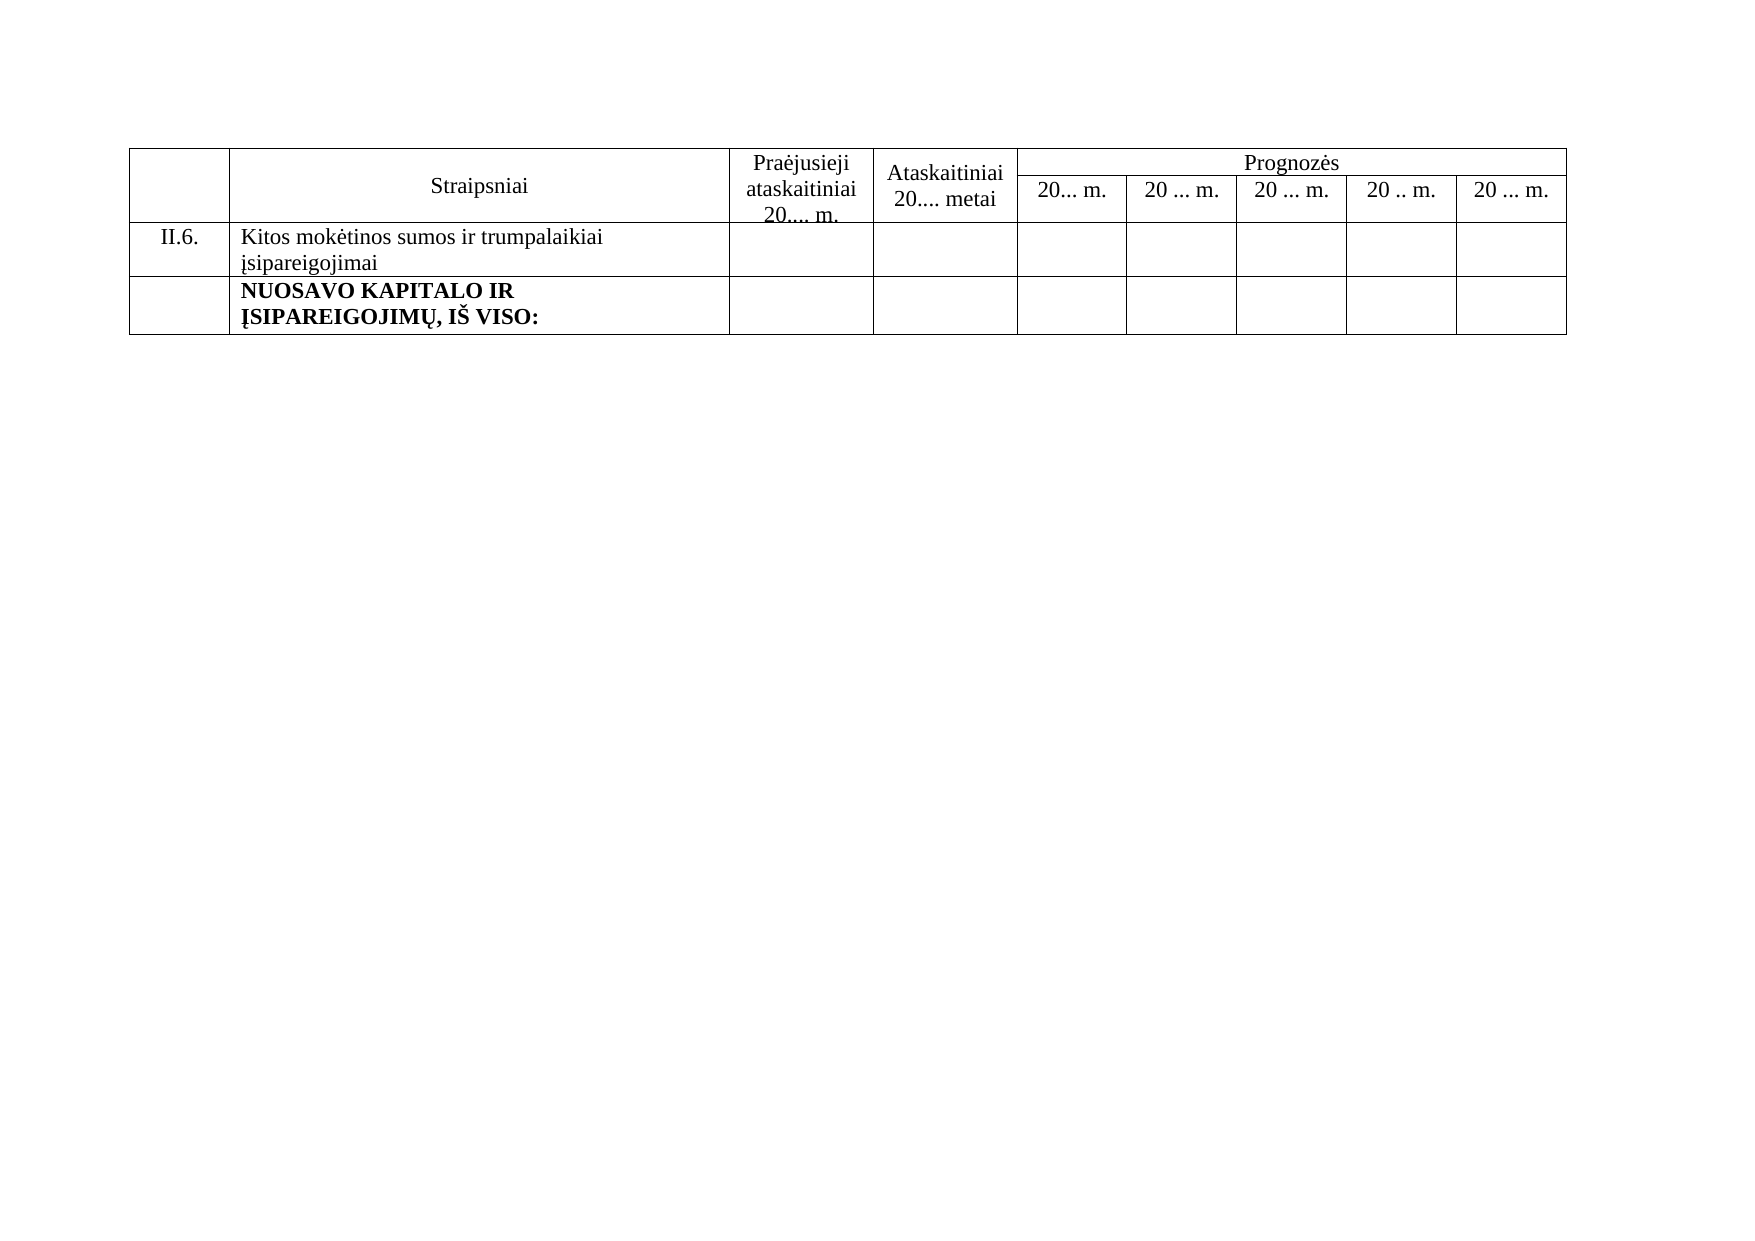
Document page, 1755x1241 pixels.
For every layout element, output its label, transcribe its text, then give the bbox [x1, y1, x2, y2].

table_cell 20 ... m. [1237, 176, 1346, 222]
table_cell [1457, 223, 1566, 276]
table_header Prognozės [1018, 149, 1566, 175]
table_cell [730, 223, 873, 276]
table_cell [1237, 277, 1346, 333]
table_cell Kitos mokėtinos sumos ir trumpalaikiai įsipareigojimai [230, 223, 729, 276]
table_header Ataskaitiniai 20.... metai [874, 149, 1017, 222]
table_cell 20... m. [1018, 176, 1126, 222]
table_cell 20 ... m. [1127, 176, 1236, 222]
table_cell [1457, 277, 1566, 333]
table_cell [1127, 223, 1236, 276]
table_cell [874, 277, 1017, 333]
table_cell [1347, 223, 1456, 276]
table_cell [1127, 277, 1236, 333]
table_cell II.6. [130, 223, 229, 276]
table_cell [874, 223, 1017, 276]
table_header [130, 149, 229, 222]
table_header Straipsniai [230, 149, 729, 222]
table_cell [1237, 223, 1346, 276]
table_cell [1347, 277, 1456, 333]
table_cell [1018, 277, 1126, 333]
table_header Praėjusieji ataskaitiniai 20.... m. [730, 149, 873, 222]
table_cell [1018, 223, 1126, 276]
table_cell 20 .. m. [1347, 176, 1456, 222]
table_cell 20 ... m. [1457, 176, 1566, 222]
table_cell [730, 277, 873, 333]
table_cell NUOSAVO KAPITALO IR ĮSIPAREIGOJIMŲ, IŠ VISO: [230, 277, 729, 333]
table_cell [130, 277, 229, 333]
